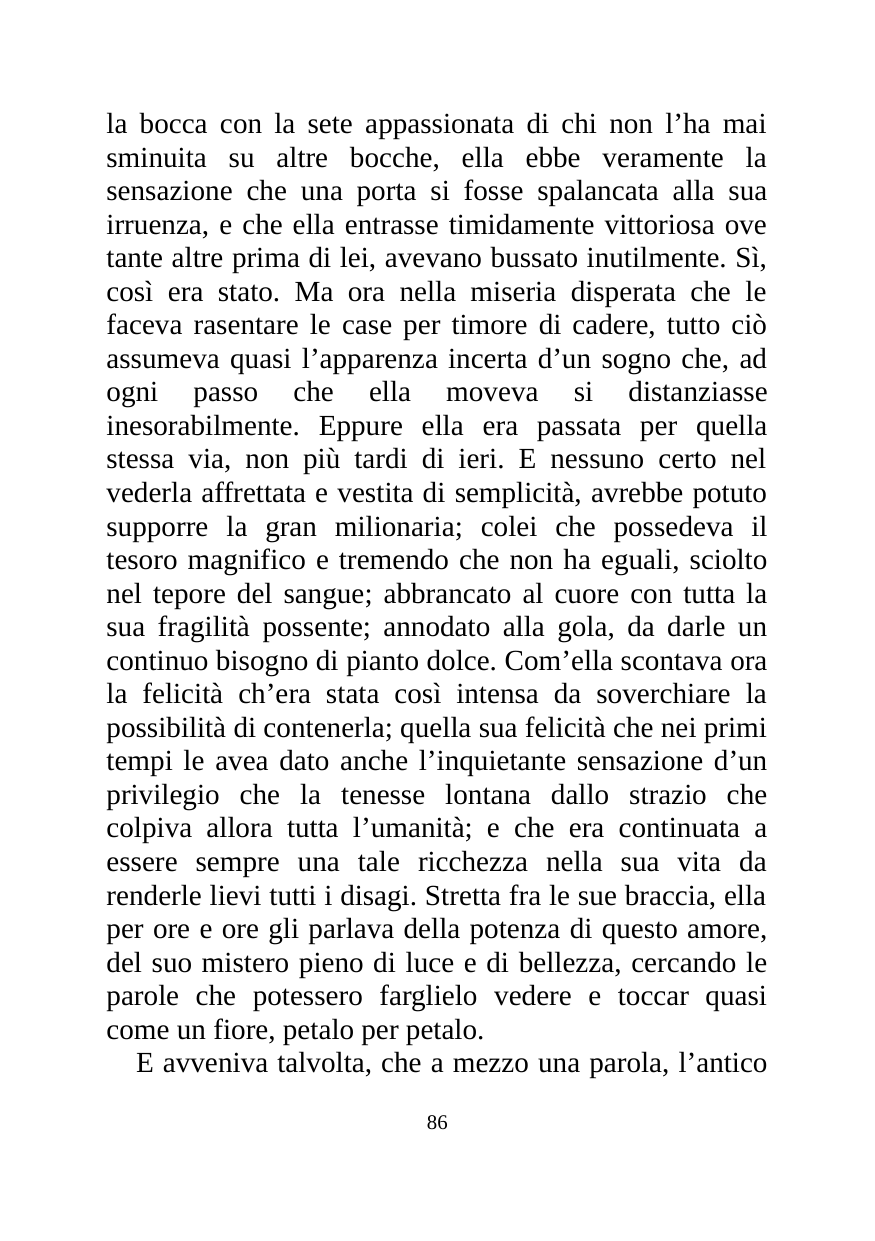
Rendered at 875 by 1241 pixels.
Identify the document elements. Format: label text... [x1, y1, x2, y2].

text E avveniva talvolta, che a mezzo una parola, l’antico [106, 1045, 768, 1079]
text la bocca con la sete appassionata di chi non l’ha mai sminuita su altre bocche, ella ebbe veramente la sensazione che una porta si fosse spalancata alla sua irruenza, e che ella entrasse timidamente vittoriosa ove tante altre prima di lei, avevano bussato inutilmente. Sì, così era stato. Ma ora nella miseria disperata che le faceva rasentare le case per timore di cadere, tutto ciò assumeva quasi l’apparenza incerta d’un sogno che, ad ogni passo che ella moveva si distanziasse inesorabilmente. Eppure ella era passata per quella stessa via, non più tardi di ieri. E nessuno certo nel vederla affrettata e vestita di semplicità, avrebbe potuto supporre la gran milionaria; colei che possedeva il tesoro magnifico e tremendo che non ha eguali, sciolto nel tepore del sangue; abbrancato al cuore con tutta la sua fragilità possente; annodato alla gola, da darle un continuo bisogno di pianto dolce. Com’ella scontava ora la felicità ch’era stata così intensa da soverchiare la possibilità di contenerla; quella sua felicità che nei primi tempi le avea dato anche l’inquietante sensazione d’un privilegio che la tenesse lontana dallo strazio che colpiva allora tutta l’umanità; e che era continuata a essere sempre una tale ricchezza nella sua vita da renderle lievi tutti i disagi. Stretta fra le sue braccia, ella per ore e ore gli parlava della potenza di questo amore, del suo mistero pieno di luce e di bellezza, cercando le parole che potessero farglielo vedere e toccar quasi come un fiore, petalo per petalo. [106, 106, 768, 1045]
